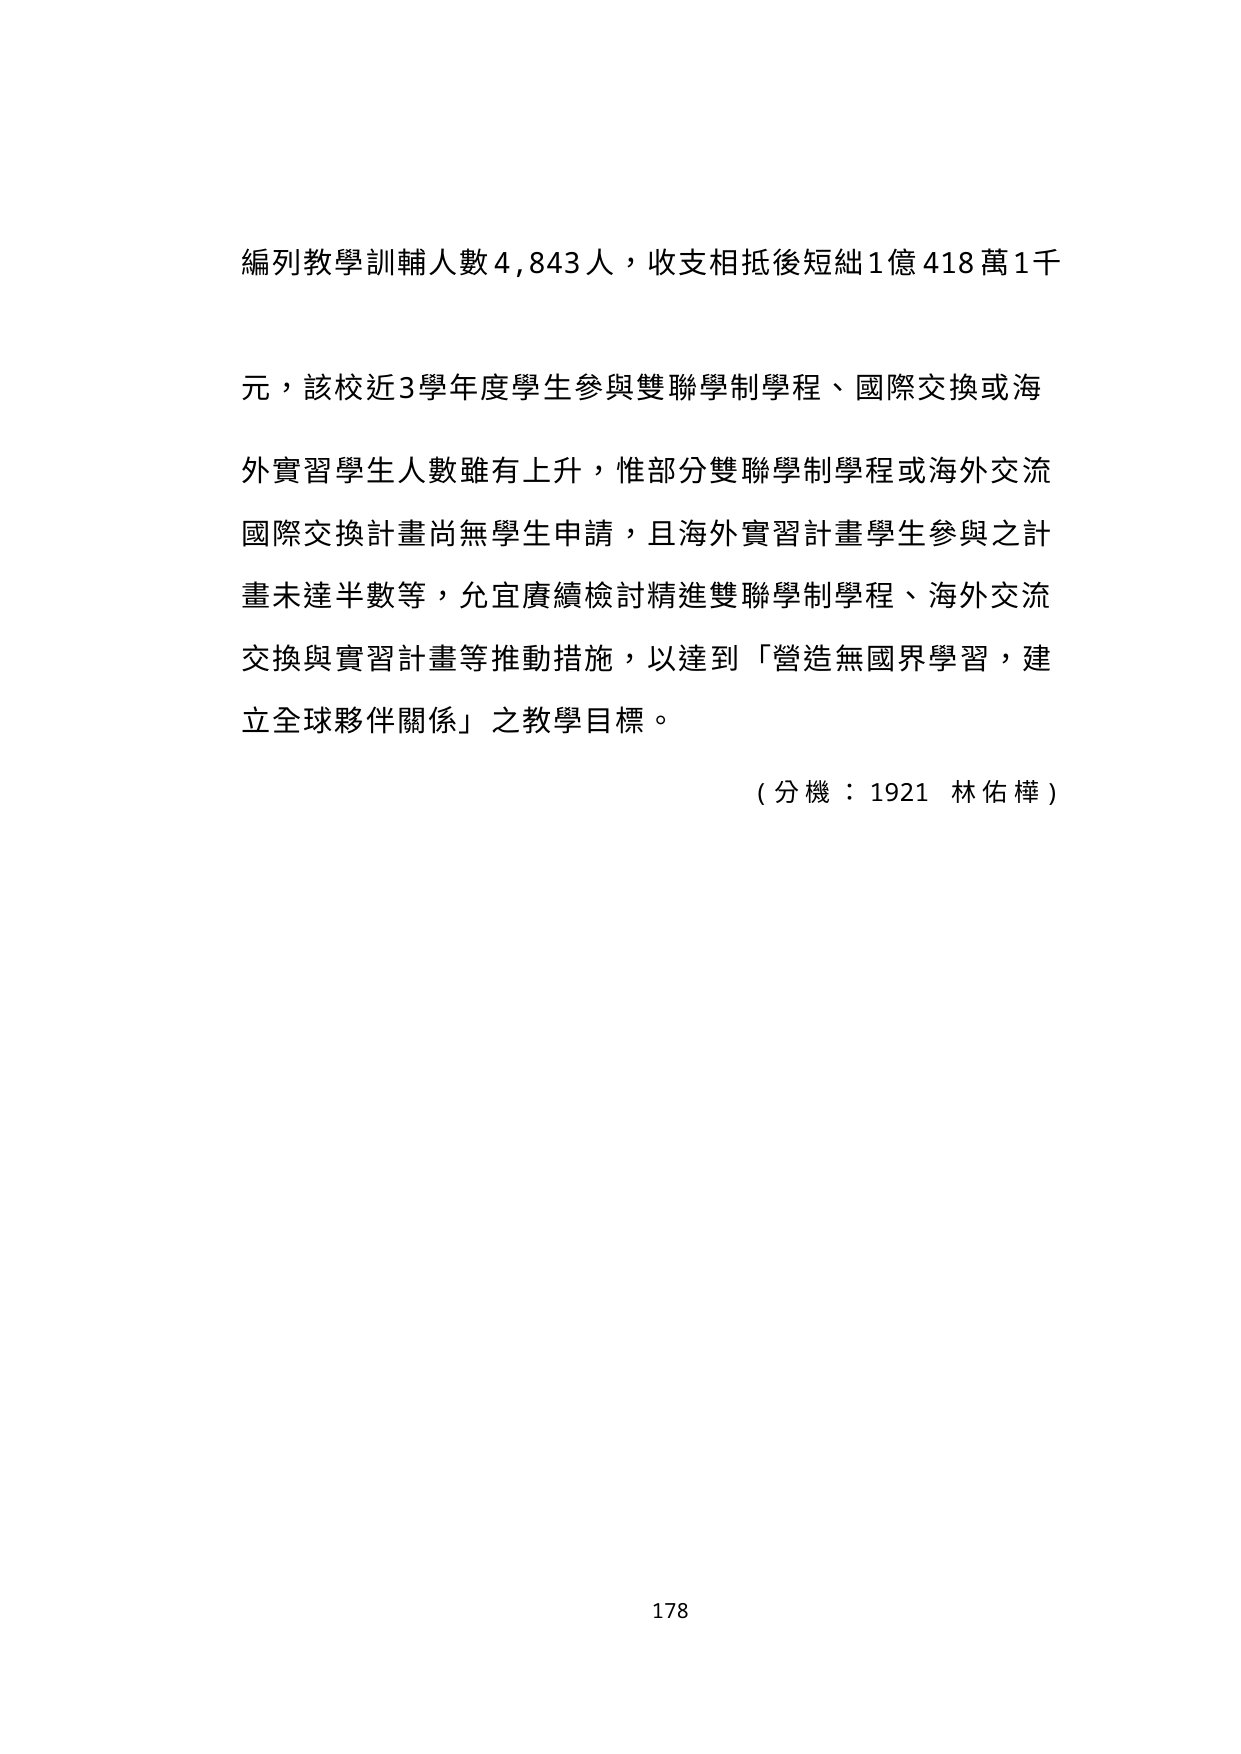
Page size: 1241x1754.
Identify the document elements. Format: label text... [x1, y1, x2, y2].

text (分機：1921 林佑樺) [177, 740, 1063, 802]
text 編列教學訓輔人數4,843人，收支相抵後短絀1億418萬1千元，該校近3學年度學生參與雙聯學制學程、國際交換或海外實習學生人數雖有上升，惟部分雙聯學制學程或海外交流國際交換計畫尚無學生申請，且海外實習計畫學生參與之計畫未達半數等，允宜賡續檢討精進雙聯學制學程、海外交流交換與實習計畫等推動措施，以達到「營造無國界學習，建立全球夥伴關係」之教學目標。 [236, 177, 1063, 740]
